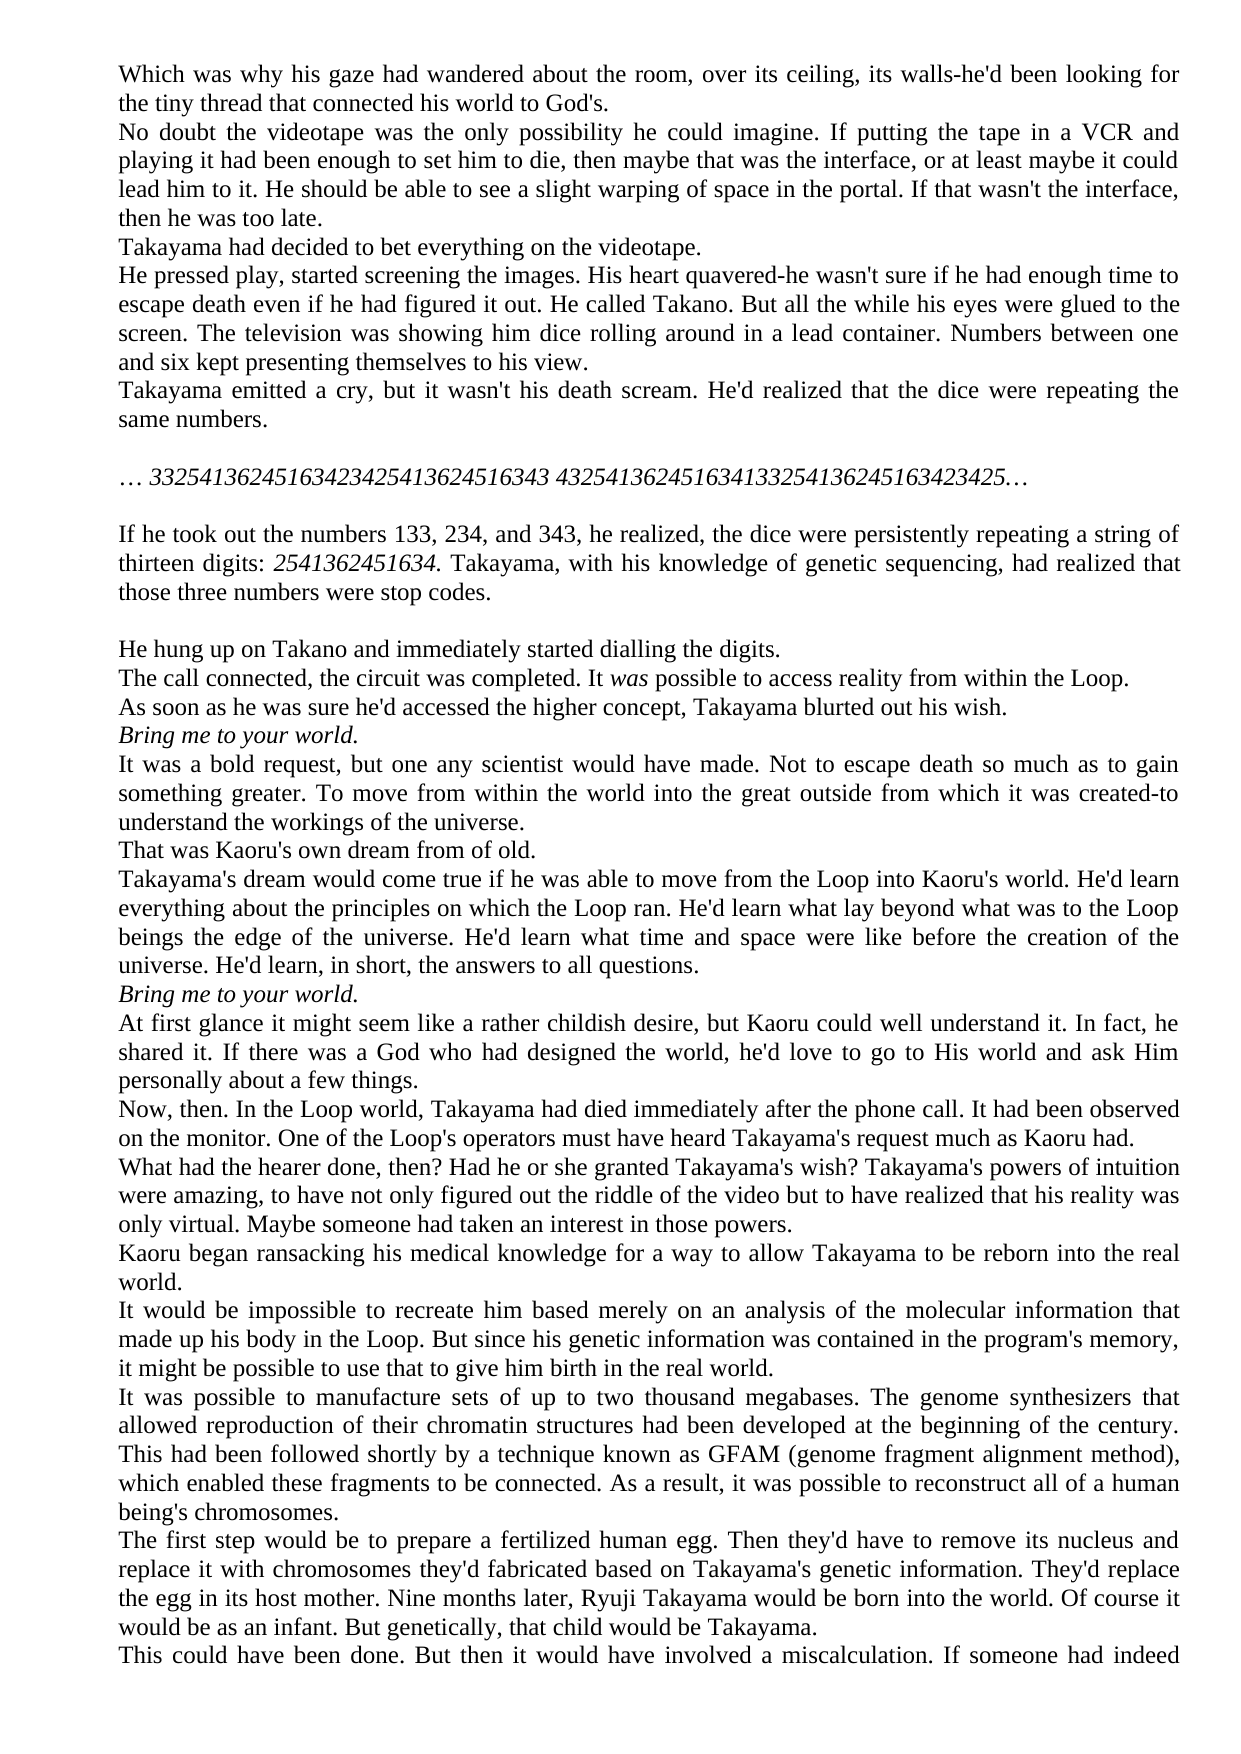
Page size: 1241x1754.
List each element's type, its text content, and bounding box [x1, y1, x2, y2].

text Bring me to your world. [118, 720, 1181, 749]
text He hung up on Takano and immediately started dialling the digits. [118, 634, 1181, 663]
text It was a bold request, but one any scientist would have made. Not to escape death so much as to gain something greater. To move from within the world into the great outside from which it was created-to understand the workings of the universe. [118, 749, 1181, 835]
text It would be impossible to recreate him based merely on an analysis of the molecular information that made up his body in the Loop. But since his genetic information was contained in the program's memory, it might be possible to use that to give him birth in the real world. [118, 1295, 1181, 1382]
text He pressed play, started screening the images. His heart quavered-he wasn't sure if he had enough time to escape death even if he had figured it out. He called Takano. But all the while his eyes were glued to the screen. The television was showing him dice rolling around in a lead container. Numbers between one and six kept presenting themselves to his view. [118, 260, 1181, 375]
text … 33254136245163423425413624516343 432541362451634133254136245163423425… [118, 462, 1181, 490]
text No doubt the videotape was the only possibility he could imagine. If putting the tape in a VCR and playing it had been enough to set him to die, then maybe that was the interface, or at least maybe it could lead him to it. He should be able to see a slight warping of space in the portal. If that wasn't the interface, then he was too late. [118, 117, 1181, 232]
text It was possible to manufacture sets of up to two thousand megabases. The genome synthesizers that allowed reproduction of their chromatin structures had been developed at the beginning of the century. This had been followed shortly by a technique known as GFAM (genome fragment alignment method), which enabled these fragments to be connected. As a result, it was possible to reconstruct all of a human being's chromosomes. [118, 1382, 1181, 1525]
text Takayama had decided to bet everything on the videotape. [118, 232, 1181, 260]
text Which was why his gaze had wandered about the room, over its ceiling, its walls-he'd been looking for the tiny thread that connected his world to God's. [118, 59, 1181, 117]
text The call connected, the circuit was completed. It was possible to access reality from within the Loop. [118, 663, 1181, 692]
text That was Kaoru's own dream from of old. [118, 835, 1181, 864]
text If he took out the numbers 133, 234, and 343, he realized, the dice were persistently repeating a string of thirteen digits: 2541362451634. Takayama, with his knowledge of genetic sequencing, had realized that those three numbers were stop codes. [118, 519, 1181, 605]
text Takayama emitted a cry, but it wasn't his death scream. He'd realized that the dice were repeating the same numbers. [118, 375, 1181, 433]
text Takayama's dream would come true if he was able to move from the Loop into Kaoru's world. He'd learn everything about the principles on which the Loop ran. He'd learn what lay beyond what was to the Loop beings the edge of the universe. He'd learn what time and space were like before the creation of the universe. He'd learn, in short, the answers to all questions. [118, 864, 1181, 979]
text What had the hearer done, then? Had he or she granted Takayama's wish? Takayama's powers of intuition were amazing, to have not only figured out the riddle of the video but to have realized that his reality was only virtual. Maybe someone had taken an interest in those powers. [118, 1152, 1181, 1238]
text The first step would be to prepare a fertilized human egg. Then they'd have to remove its nucleus and replace it with chromosomes they'd fabricated based on Takayama's genetic information. They'd replace the egg in its host mother. Nine months later, Ryuji Takayama would be born into the world. Of course it would be as an infant. But genetically, that child would be Takayama. [118, 1525, 1181, 1640]
text At first glance it might seem like a rather childish desire, but Kaoru could well understand it. In fact, he shared it. If there was a God who had designed the world, he'd love to go to His world and ask Him personally about a few things. [118, 1008, 1181, 1094]
text This could have been done. But then it would have involved a miscalculation. If someone had indeed [118, 1640, 1181, 1669]
text Bring me to your world. [118, 979, 1181, 1008]
text Kaoru began ransacking his medical knowledge for a way to allow Takayama to be reborn into the real world. [118, 1238, 1181, 1295]
text Now, then. In the Loop world, Takayama had died immediately after the phone call. It had been observed on the monitor. One of the Loop's operators must have heard Takayama's request much as Kaoru had. [118, 1094, 1181, 1152]
text As soon as he was sure he'd accessed the higher concept, Takayama blurted out his wish. [118, 692, 1181, 720]
